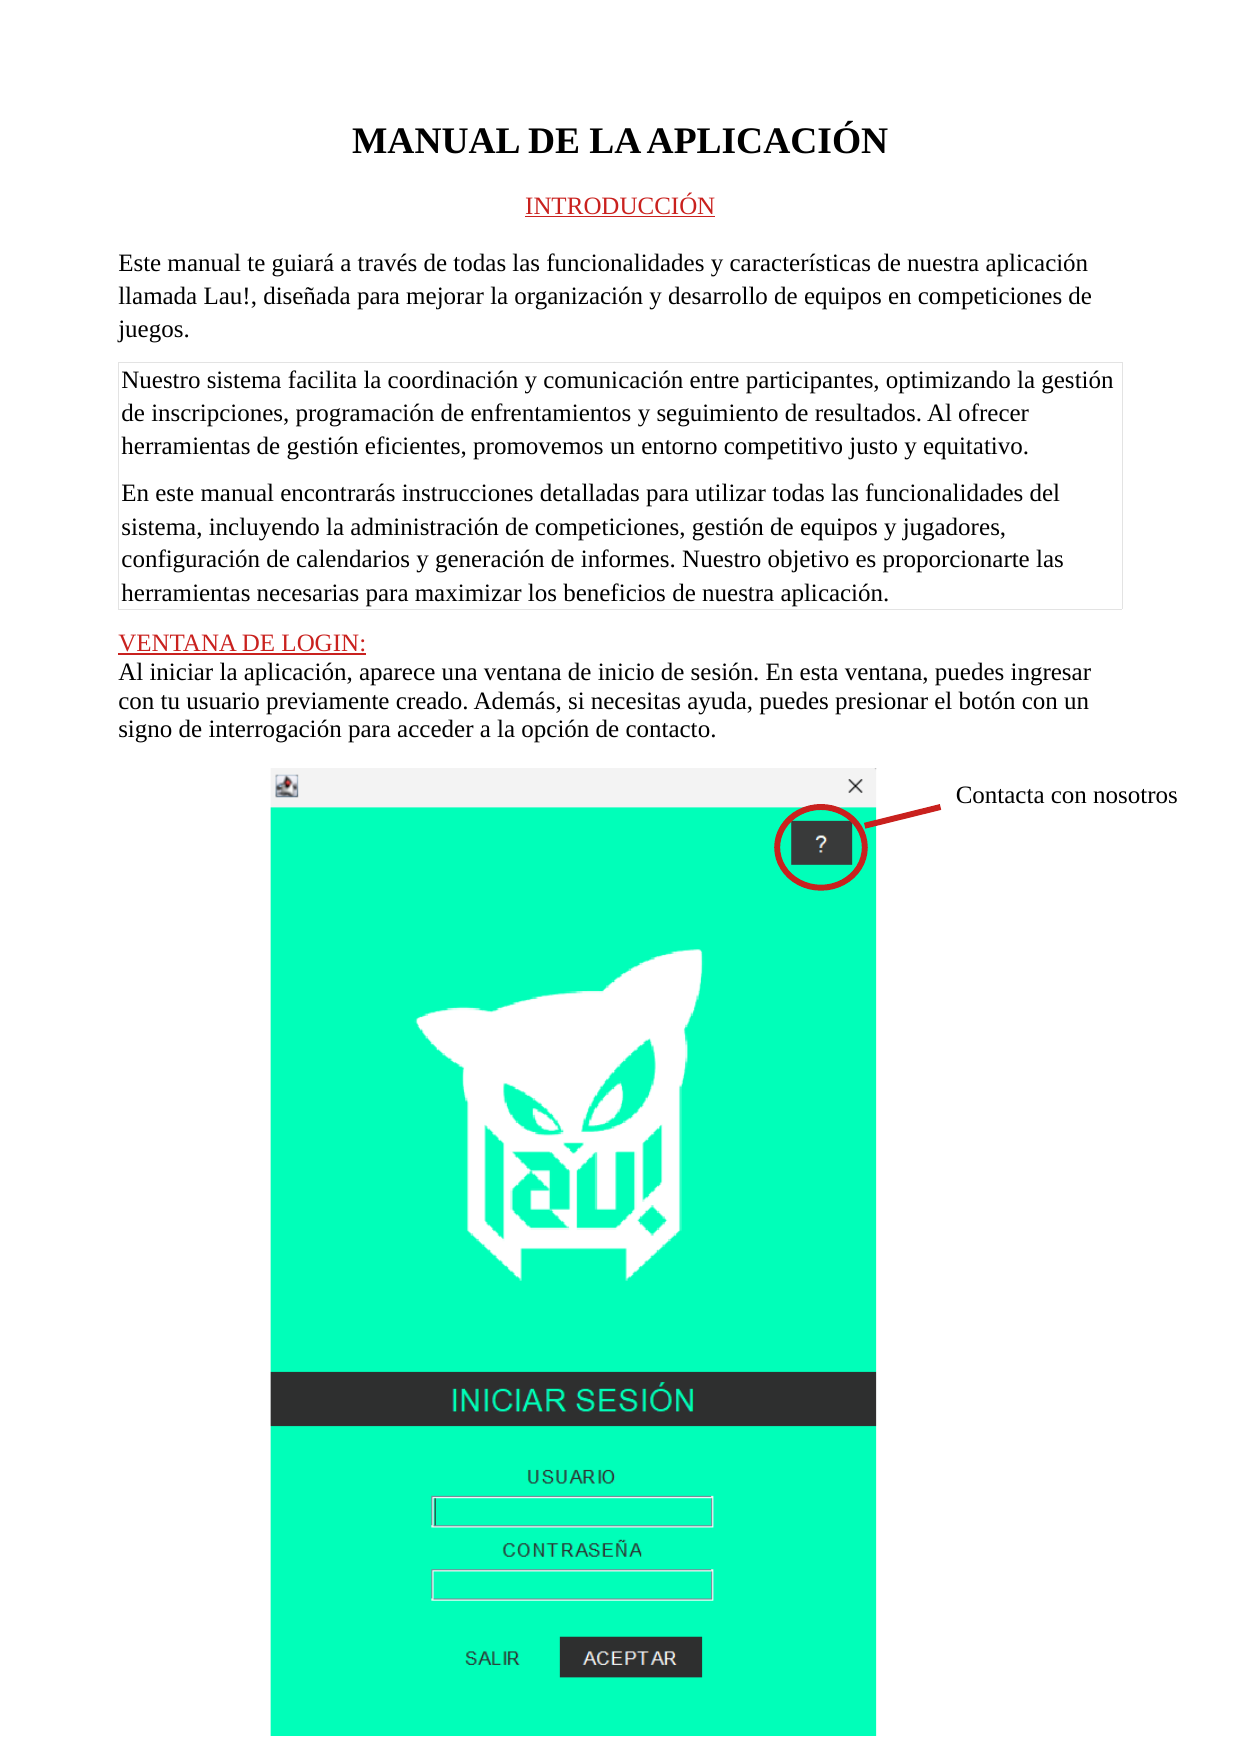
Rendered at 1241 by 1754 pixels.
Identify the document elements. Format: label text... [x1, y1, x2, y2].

text En este manual encontrarás instrucciones detalladas para utilizar todas las funcionalidades del sistema, incluyendo la administración de competiciones, gestión de equipos y jugadores, configuración de calendarios y generación de informes. Nuestro objetivo es proporcionarte las herramientas necesarias para maximizar los beneficios de nuestra aplicación. [119, 476, 1122, 609]
text Nuestro sistema facilita la coordinación y comunicación entre participantes, optimizando la gestión de inscripciones, programación de enfrentamientos y seguimiento de resultados. Al ofrecer herramientas de gestión eficientes, promovemos un entorno competitivo justo y equitativo. [119, 363, 1122, 460]
text INTRODUCCIÓN [118, 191, 1122, 219]
picture [270, 768, 877, 1736]
text Este manual te guiará a través de todas las funcionalidades y características de nuestra aplicación llamada Lau!, diseñada para mejorar la organización y desarrollo de equipos en competiciones de juegos. [118, 248, 1122, 343]
text VENTANA DE LOGIN: [118, 628, 1122, 657]
text Al iniciar la aplicación, aparece una ventana de inicio de sesión. En esta ventana, puedes ingresar con tu usuario previamente creado. Además, si necesitas ayuda, puedes presionar el botón con un signo de interrogación para acceder a la opción de contacto. [118, 657, 1122, 743]
